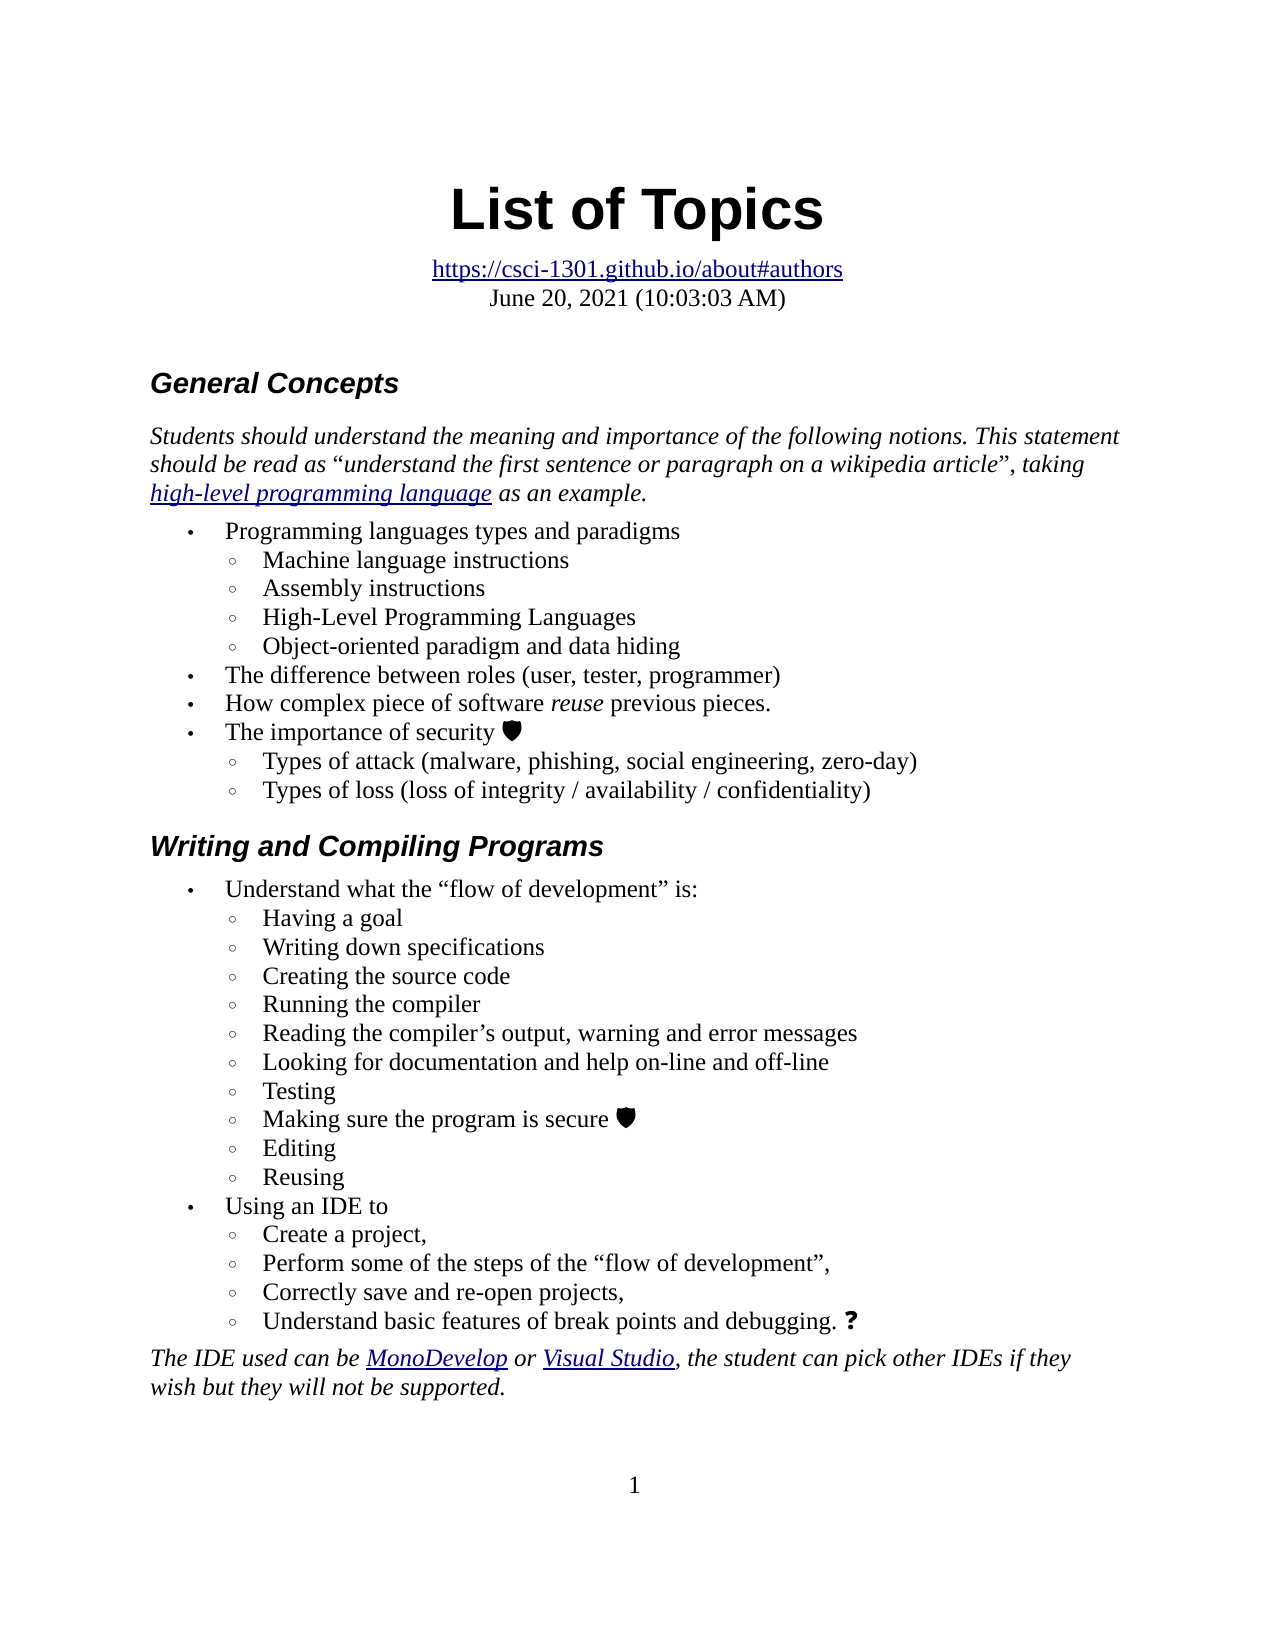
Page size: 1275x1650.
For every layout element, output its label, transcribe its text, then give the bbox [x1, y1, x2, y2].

list Testing [225, 1076, 1125, 1104]
list Perform some of the steps of the “flow of development”, [225, 1248, 1125, 1277]
list Reading the compiler’s output, warning and error messages [225, 1018, 1125, 1047]
subtitle General Concepts [150, 366, 1125, 399]
list Reusing [225, 1162, 1125, 1191]
list Writing down specifications [225, 932, 1125, 961]
list Machine language instructions [225, 545, 1125, 573]
list Programming languages types and paradigms [187, 516, 1125, 545]
list High-Level Programming Languages [225, 602, 1125, 631]
list Understand what the “flow of development” is: [187, 874, 1125, 903]
list Running the compiler [225, 989, 1125, 1018]
list How complex piece of software reuse previous pieces. [187, 688, 1125, 717]
list Types of loss (loss of integrity / availability / confidentiality) [225, 775, 1125, 803]
title List of Topics [150, 175, 1125, 242]
text The IDE used can be MonoDevelop or Visual Studio, the student can pick other IDEs if they wish but they will not be supported. [150, 1343, 1125, 1401]
list The importance of security 🛡️ [187, 717, 1125, 746]
subtitle Writing and Compiling Programs [150, 828, 1125, 862]
list Looking for documentation and help on-line and off-line [225, 1047, 1125, 1076]
list Object-oriented paradigm and data hiding [225, 631, 1125, 660]
list Using an IDE to [187, 1191, 1125, 1219]
text June 20, 2021 (10:03:03 AM) [150, 283, 1125, 312]
list Editing [225, 1133, 1125, 1162]
text Students should understand the meaning and importance of the following notions. This statement should be read as “understand the first sentence or paragraph on a wikipedia article”, taking high-level programming language as an example. [150, 421, 1125, 507]
list Types of attack (malware, phishing, social engineering, zero-day) [225, 746, 1125, 775]
list The difference between roles (user, tester, programmer) [187, 660, 1125, 688]
list Correctly save and re-open projects, [225, 1277, 1125, 1306]
list Create a project, [225, 1219, 1125, 1248]
text https://csci-1301.github.io/about#authors [150, 254, 1125, 283]
list Creating the source code [225, 961, 1125, 989]
list Having a goal [225, 903, 1125, 932]
list Understand basic features of break points and debugging. ❓ [225, 1306, 1125, 1334]
list Assembly instructions [225, 573, 1125, 602]
list Making sure the program is secure 🛡️ [225, 1104, 1125, 1133]
